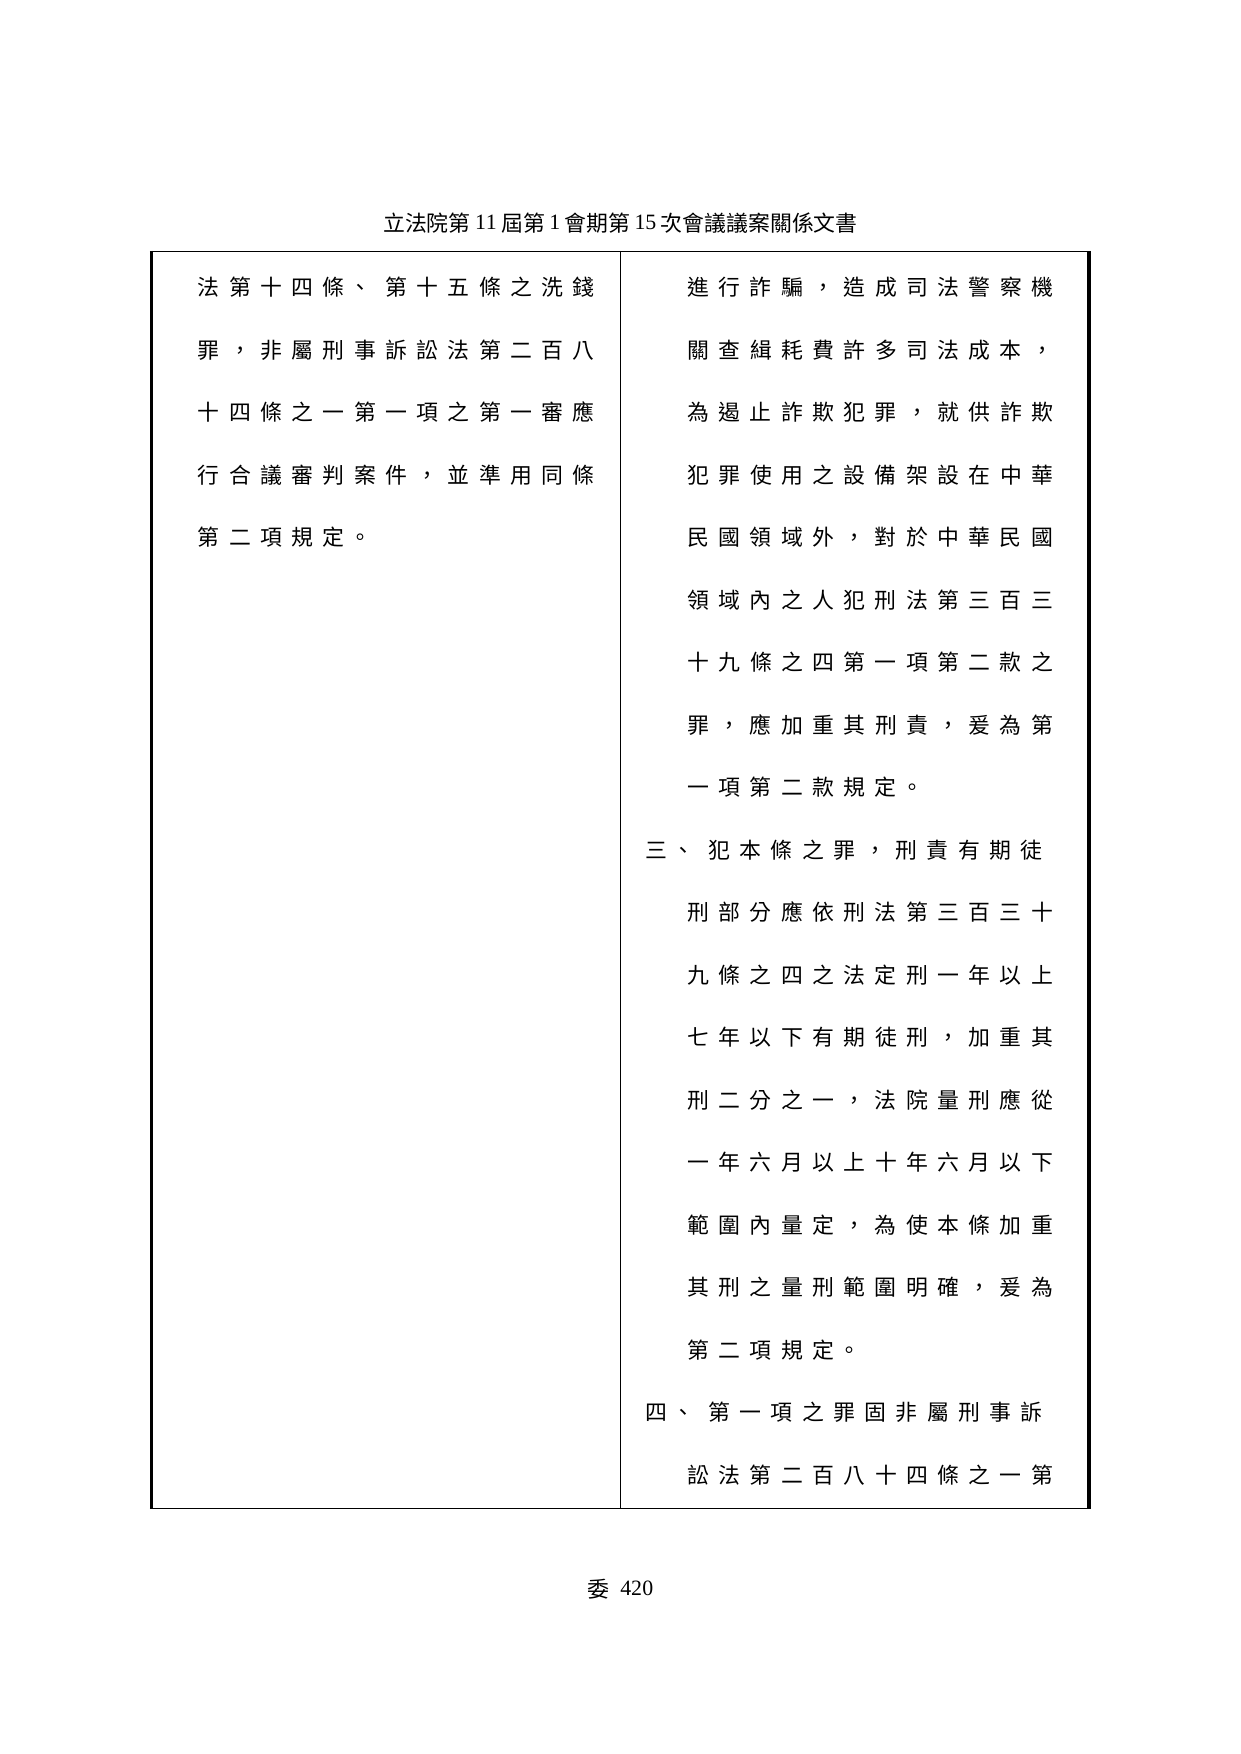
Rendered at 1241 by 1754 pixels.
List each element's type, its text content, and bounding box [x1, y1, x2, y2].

table_cell 進行詐騙，造成司法警察機關查緝耗費許多司法成本，為遏止詐欺犯罪，就供詐欺犯罪使用之設備架設在中華民國領域外，對於中華民國領域內之人犯刑法第三百三十九條之四第一項第二款之罪，應加重其刑責，爰為第一項第二款規定。 三、犯本條之罪，刑責有期徒刑部分應依刑法第三百三十九條之四之法定刑一年以上七年以下有期徒刑，加重其刑二分之一，法院量刑應從一年六月以上十年六月以下範圍內量定，為使本條加重其刑之量刑範圍明確，爰為第二項規定。 四、第一項之罪固非屬刑事訴訟法第二百八十四條之一第 [621, 252, 1087, 1508]
table_cell 法第十四條、第十五條之洗錢罪，非屬刑事訴訟法第二百八十四條之一第一項之第一審應行合議審判案件，並準用同條第二項規定。 [153, 252, 620, 1508]
